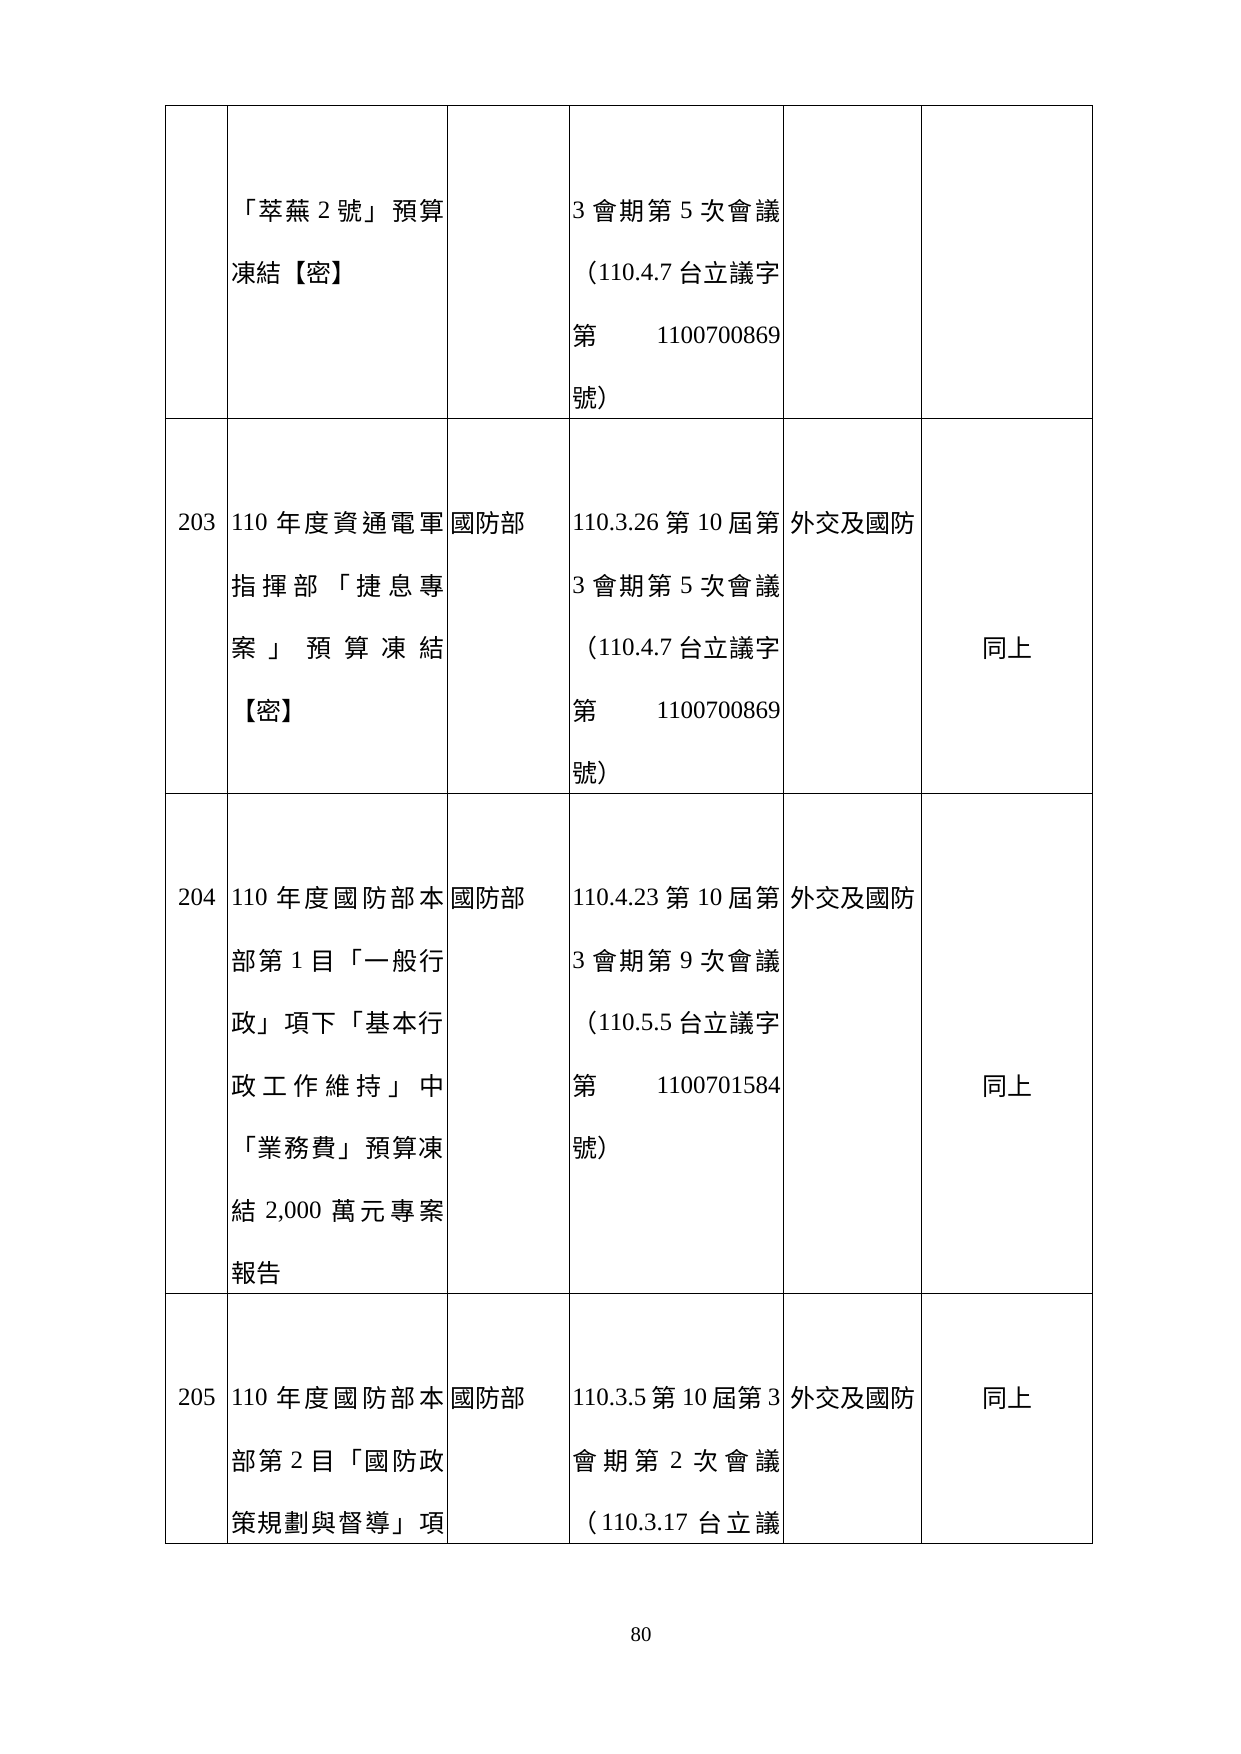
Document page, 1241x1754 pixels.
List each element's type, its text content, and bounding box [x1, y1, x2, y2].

table_cell 110.4.23第10屆第3會期第9次會議（110.5.5台立議字第1100701584號） [570, 794, 783, 1293]
table_cell [166, 106, 227, 418]
table_cell [166, 419, 227, 793]
table_cell 國防部 [448, 794, 569, 1293]
table_cell 同上 [922, 794, 1092, 1293]
table_cell 「萃蕪2號」預算凍結【密】 [228, 106, 447, 418]
table_cell 同上 [922, 419, 1092, 793]
table_cell [448, 106, 569, 418]
table_cell 國防部 [448, 1294, 569, 1543]
table_cell 3會期第5次會議（110.4.7台立議字第1100700869號） [570, 106, 783, 418]
table_cell [922, 106, 1092, 418]
table_cell [784, 106, 921, 418]
table_cell 同上 [922, 1294, 1092, 1543]
table_cell 國防部 [448, 419, 569, 793]
table_cell [166, 1294, 227, 1543]
table_cell 110年度國防部本部第1目「一般行政」項下「基本行政工作維持」中「業務費」預算凍結2,000萬元專案報告 [228, 794, 447, 1293]
table_cell 110年度國防部本部第2目「國防政策規劃與督導」項 [228, 1294, 447, 1543]
table_cell 110.3.26第10屆第3會期第5次會議（110.4.7台立議字第1100700869號） [570, 419, 783, 793]
table_cell 110年度資通電軍指揮部「捷息專案」預算凍結【密】 [228, 419, 447, 793]
table_cell 外交及國防 [784, 1294, 921, 1543]
table_cell 110.3.5第10屆第3會期第2次會議（110.3.17台立議 [570, 1294, 783, 1543]
table_cell 外交及國防 [784, 419, 921, 793]
table_cell 外交及國防 [784, 794, 921, 1293]
table_cell [166, 794, 227, 1293]
